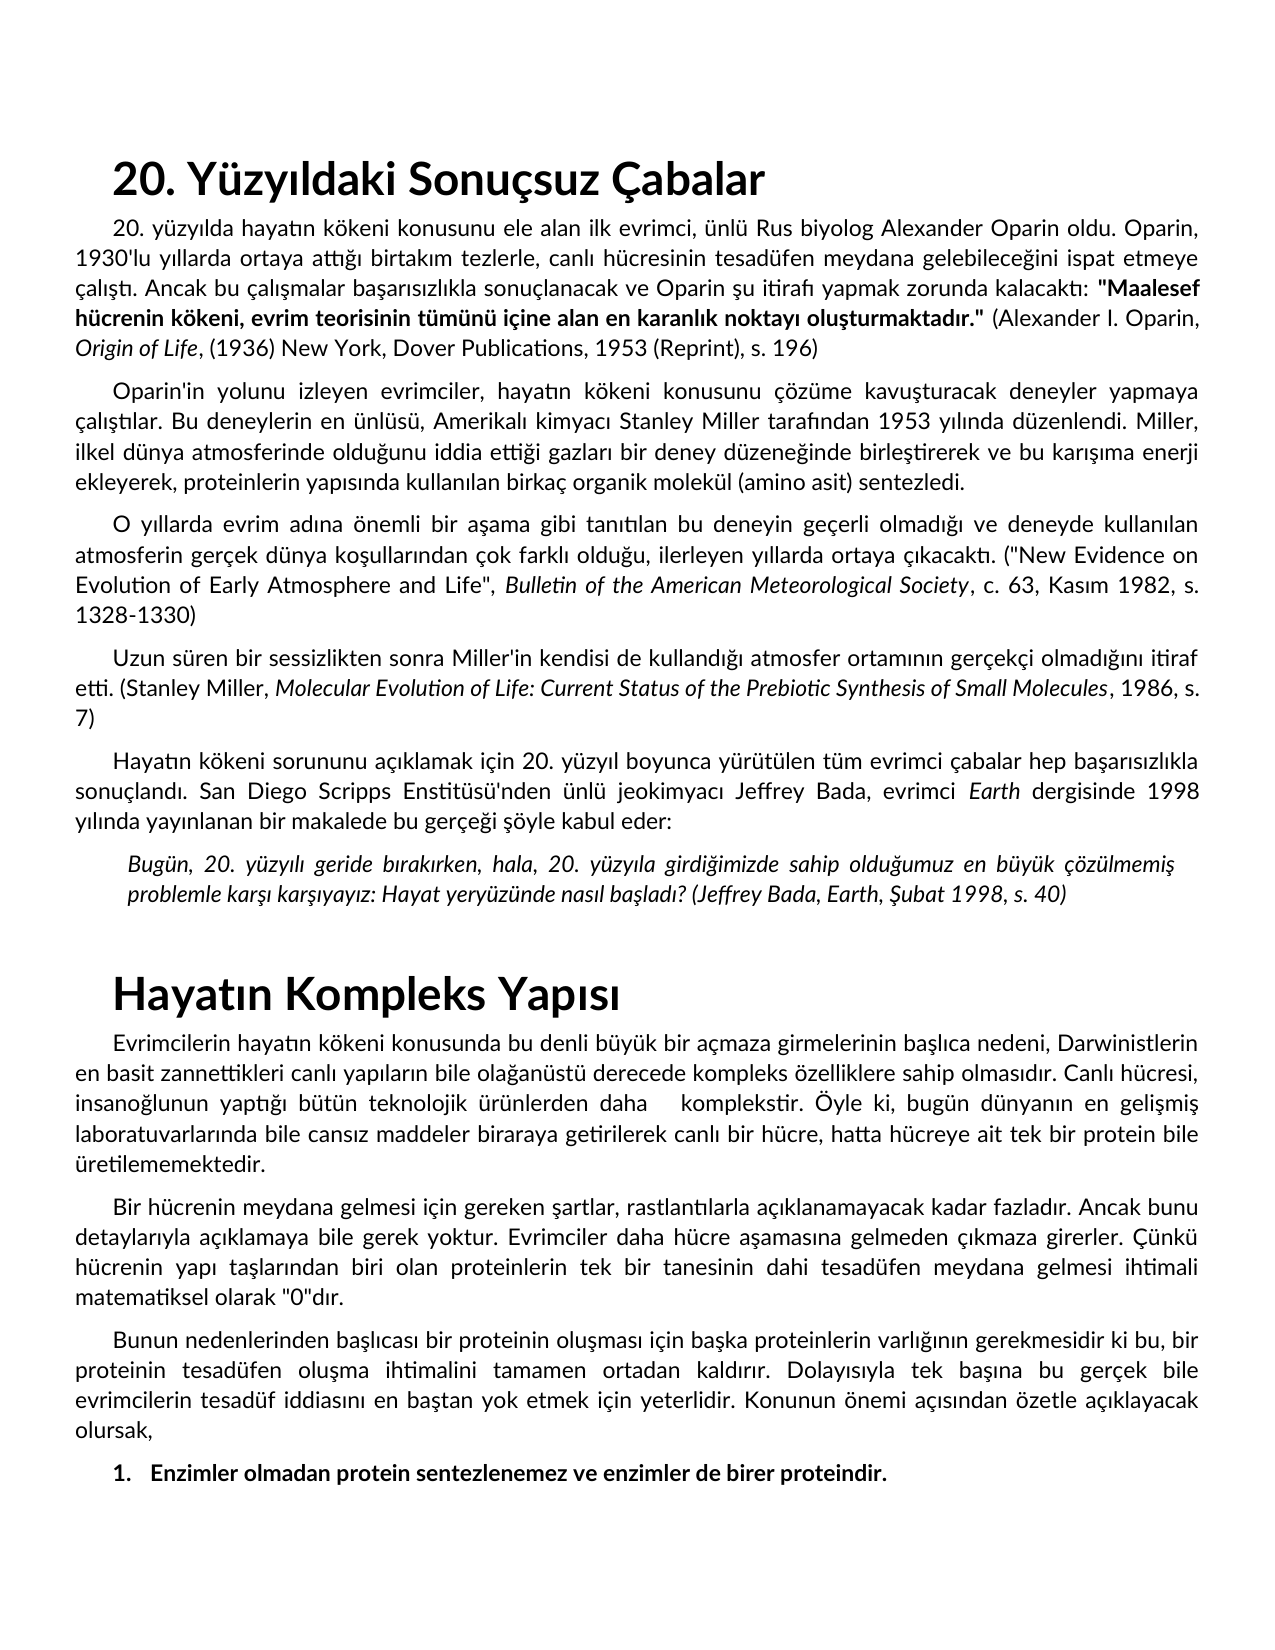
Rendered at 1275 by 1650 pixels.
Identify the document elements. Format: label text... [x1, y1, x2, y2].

text Uzun süren bir sessizlikten sonra Miller'in kendisi de kullandığı atmosfer ortamının gerçekçi olmadığını itiraf etti. (Stanley Miller, Molecular Evolution of Life: Current Status of the Prebiotic Synthesis of Small Molecules, 1986, s. 7) [75, 643, 1200, 731]
text Bugün, 20. yüzyılı geride bırakırken, hala, 20. yüzyıla girdiğimizde sahip olduğumuz en büyük çözülmemiş problemle karşı karşıyayız: Hayat yeryüzünde nasıl başladı? (Jeffrey Bada, Earth, Şubat 1998, s. 40) [127, 850, 1177, 907]
text O yıllarda evrim adına önemli bir aşama gibi tanıtılan bu deneyin geçerli olmadığı ve deneyde kullanılan atmosferin gerçek dünya koşullarından çok farklı olduğu, ilerleyen yıllarda ortaya çıkacaktı. ("New Evidence on Evolution of Early Atmosphere and Life", Bulletin of the American Meteorological Society, c. 63, Kasım 1982, s. 1328-1330) [75, 510, 1200, 628]
subtitle Hayatın Kompleks Yapısı [112, 965, 1200, 1020]
text Bunun nedenlerinden başlıcası bir proteinin oluşması için başka proteinlerin varlığının gerekmesidir ki bu, bir proteinin tesadüfen oluşma ihtimalini tamamen ortadan kaldırır. Dolayısıyla tek başına bu gerçek bile evrimcilerin tesadüf iddiasını en baştan yok etmek için yeterlidir. Konunun önemi açısından özetle açıklayacak olursak, [75, 1326, 1200, 1444]
text 20. yüzyılda hayatın kökeni konusunu ele alan ilk evrimci, ünlü Rus biyolog Alexander Oparin oldu. Oparin, 1930'lu yıllarda ortaya attığı birtakım tezlerle, canlı hücresinin tesadüfen meydana gelebileceğini ispat etmeye çalıştı. Ancak bu çalışmalar başarısızlıkla sonuçlanacak ve Oparin şu itirafı yapmak zorunda kalacaktı: "Maalesef hücrenin kökeni, evrim teorisinin tümünü içine alan en karanlık noktayı oluşturmaktadır." (Alexander I. Oparin, Origin of Life, (1936) New York, Dover Publications, 1953 (Reprint), s. 196) [75, 213, 1200, 362]
text 1. Enzimler olmadan protein sentezlenemez ve enzimler de birer proteindir. [75, 1459, 1200, 1486]
subtitle 20. Yüzyıldaki Sonuçsuz Çabalar [112, 150, 1200, 205]
text Oparin'in yolunu izleyen evrimciler, hayatın kökeni konusunu çözüme kavuşturacak deneyler yapmaya çalıştılar. Bu deneylerin en ünlüsü, Amerikalı kimyacı Stanley Miller tarafından 1953 yılında düzenlendi. Miller, ilkel dünya atmosferinde olduğunu iddia ettiği gazları bir deney düzeneğinde birleştirerek ve bu karışıma enerji ekleyerek, proteinlerin yapısında kullanılan birkaç organik molekül (amino asit) sentezledi. [75, 377, 1200, 495]
text Evrimcilerin hayatın kökeni konusunda bu denli büyük bir açmaza girmelerinin başlıca nedeni, Darwinistlerin en basit zannettikleri canlı yapıların bile olağanüstü derecede kompleks özelliklere sahip olmasıdır. Canlı hücresi, insanoğlunun yaptığı bütün teknolojik ürünlerden daha komplekstir. Öyle ki, bugün dünyanın en gelişmiş laboratuvarlarında bile cansız maddeler biraraya getirilerek canlı bir hücre, hatta hücreye ait tek bir protein bile üretilememektedir. [75, 1029, 1200, 1177]
text Bir hücrenin meydana gelmesi için gereken şartlar, rastlantılarla açıklanamayacak kadar fazladır. Ancak bunu detaylarıyla açıklamaya bile gerek yoktur. Evrimciler daha hücre aşamasına gelmeden çıkmaza girerler. Çünkü hücrenin yapı taşlarından biri olan proteinlerin tek bir tanesinin dahi tesadüfen meydana gelmesi ihtimali matematiksel olarak "0"dır. [75, 1192, 1200, 1310]
text Hayatın kökeni sorununu açıklamak için 20. yüzyıl boyunca yürütülen tüm evrimci çabalar hep başarısızlıkla sonuçlandı. San Diego Scripps Enstitüsü'nden ünlü jeokimyacı Jeffrey Bada, evrimci Earth dergisinde 1998 yılında yayınlanan bir makalede bu gerçeği şöyle kabul eder: [75, 747, 1200, 834]
